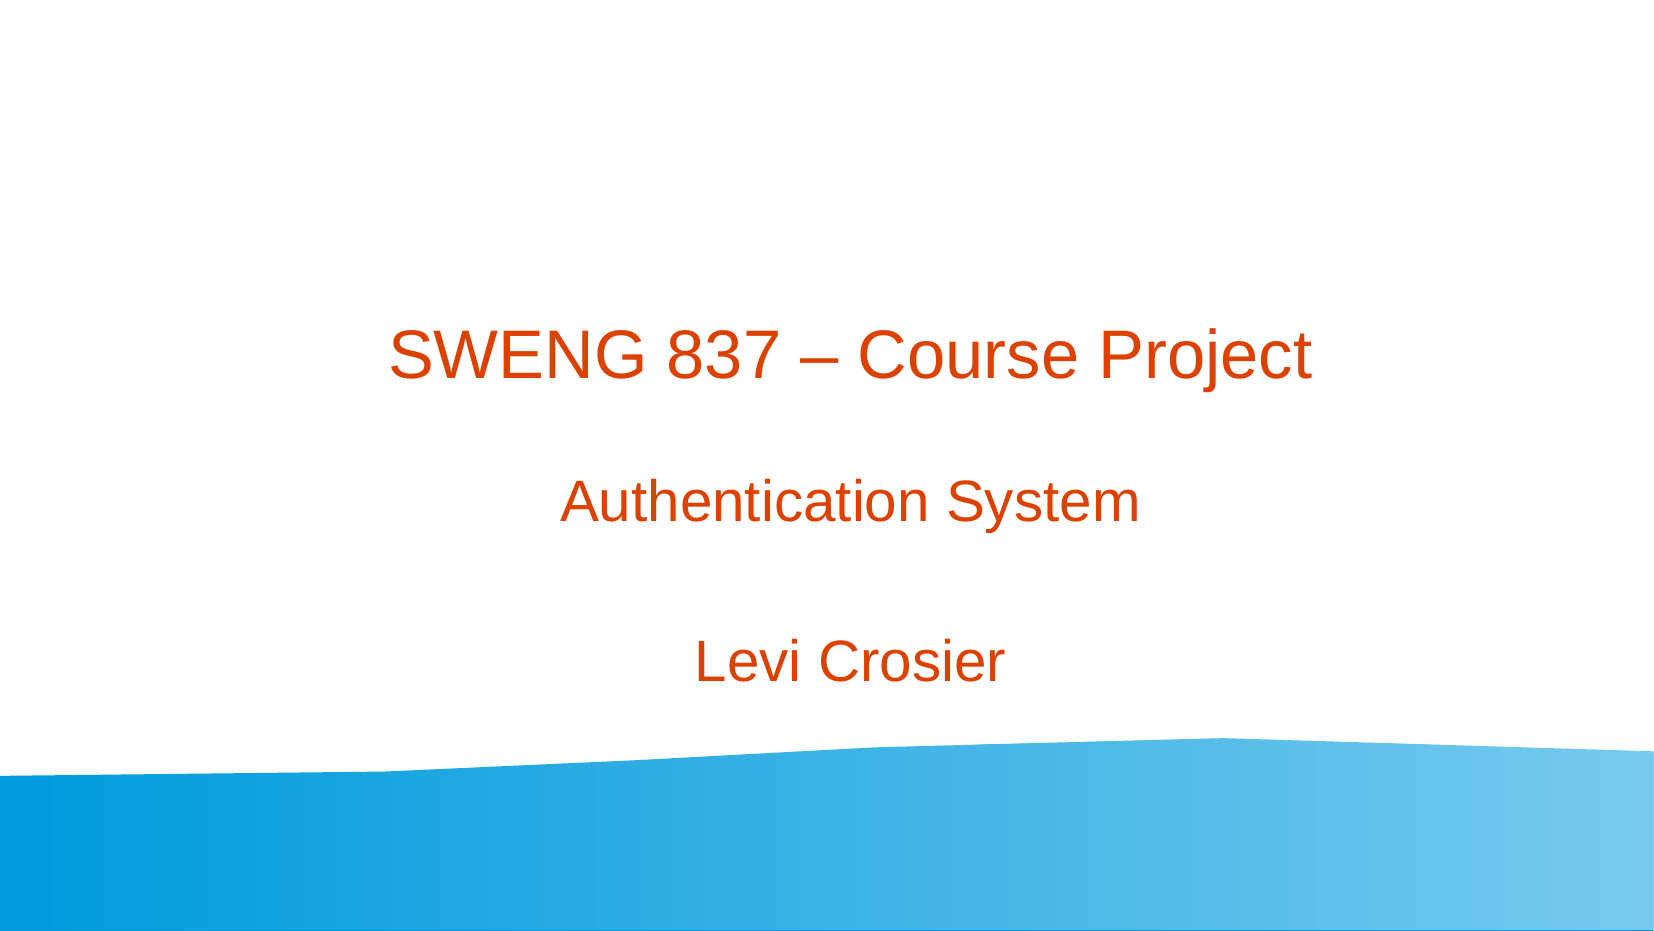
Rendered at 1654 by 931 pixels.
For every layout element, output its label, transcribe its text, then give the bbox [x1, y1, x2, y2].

title Authentication System [112, 412, 1589, 572]
title Levi Crosier [112, 572, 1589, 751]
title SWENG 837 – Course Project [112, 265, 1589, 412]
